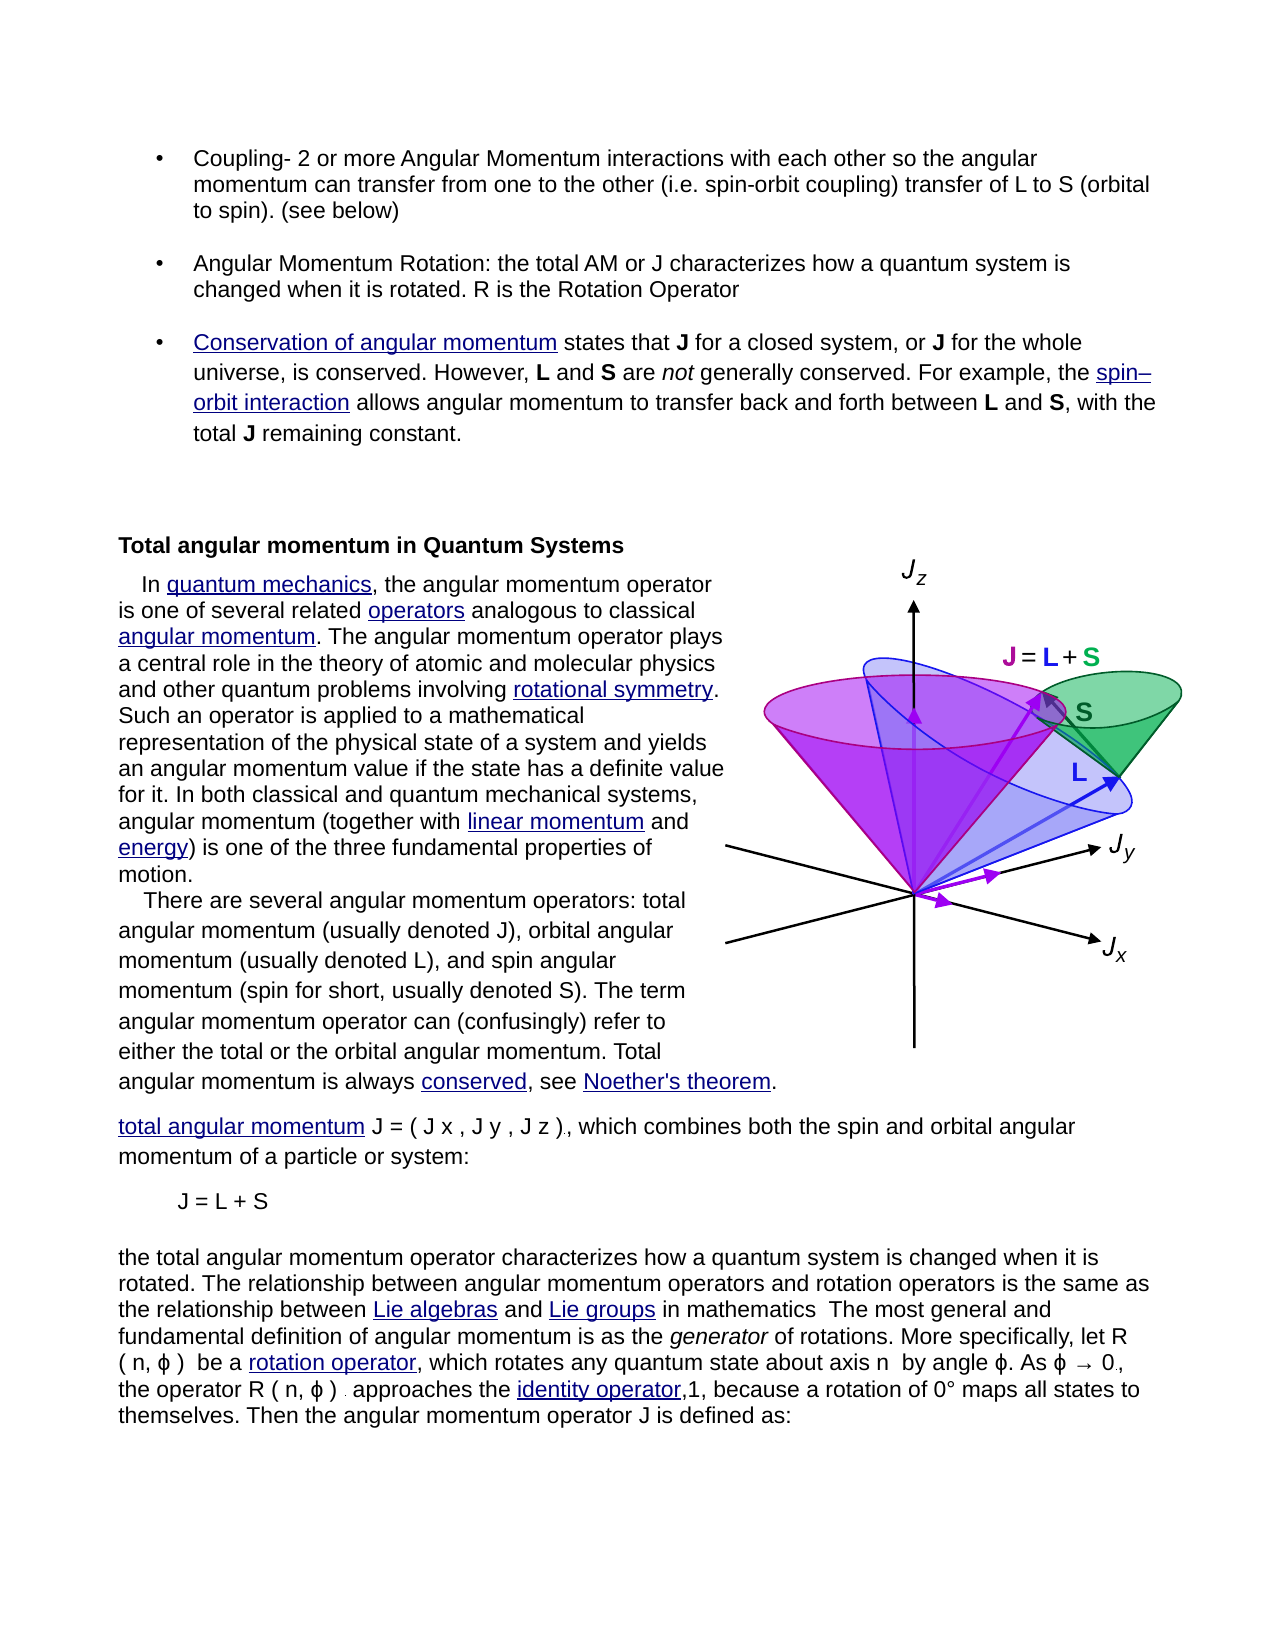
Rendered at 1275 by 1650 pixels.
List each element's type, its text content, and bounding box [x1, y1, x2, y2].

text the total angular momentum operator characterizes how a quantum system is changed when it is rotated. The relationship between angular momentum operators and rotation operators is the same as the relationship between Lie algebras and Lie groups in mathematics The most general and fundamental definition of angular momentum is as the generator of rotations. More specifically, let R ( n, ϕ ) be a rotation operator, which rotates any quantum state about axis n by angle ϕ. As ϕ → 0, the operator R ( n, ϕ ) approaches the identity operator,1, because a rotation of 0° maps all states to themselves. Then the angular momentum operator J is defined as: [118, 1244, 1157, 1428]
list Angular Momentum Rotation: the total AM or J characterizes how a quantum system is changed when it is rotated. R is the Rotation Operator [156, 250, 1157, 303]
list Conservation of angular momentum states that J for a closed system, or J for the whole universe, is conserved. However, L and S are not generally conserved. For example, the spin–orbit interaction allows angular momentum to transfer back and forth between L and S, with the total J remaining constant. [156, 329, 1157, 446]
text There are several angular momentum operators: total angular momentum (usually denoted J), orbital angular momentum (usually denoted L), and spin angular momentum (spin for short, usually denoted S). The term angular momentum operator can (confusingly) refer to either the total or the orbital angular momentum. Total angular momentum is always conserved, see Noether's theorem. [118, 887, 1157, 1094]
list J = L + S [177, 1188, 1157, 1214]
text In quantum mechanics, the angular momentum operator is one of several related operators analogous to classical angular momentum. The angular momentum operator plays a central role in the theory of atomic and molecular physics and other quantum problems involving rotational symmetry. Such an operator is applied to a mathematical representation of the physical state of a system and yields an angular momentum value if the state has a definite value for it. In both classical and quantum mechanical systems, angular momentum (together with linear momentum and energy) is one of the three fundamental properties of motion. [118, 571, 1157, 887]
subtitle Total angular momentum in Quantum Systems [118, 532, 1157, 558]
text total angular momentum J = ( J x , J y , J z ), which combines both the spin and orbital angular momentum of a particle or system: [118, 1113, 1157, 1169]
list Coupling- 2 or more Angular Momentum interactions with each other so the angular momentum can transfer from one to the other (i.e. spin-orbit coupling) transfer of L to S (orbital to spin). (see below) [156, 144, 1157, 223]
